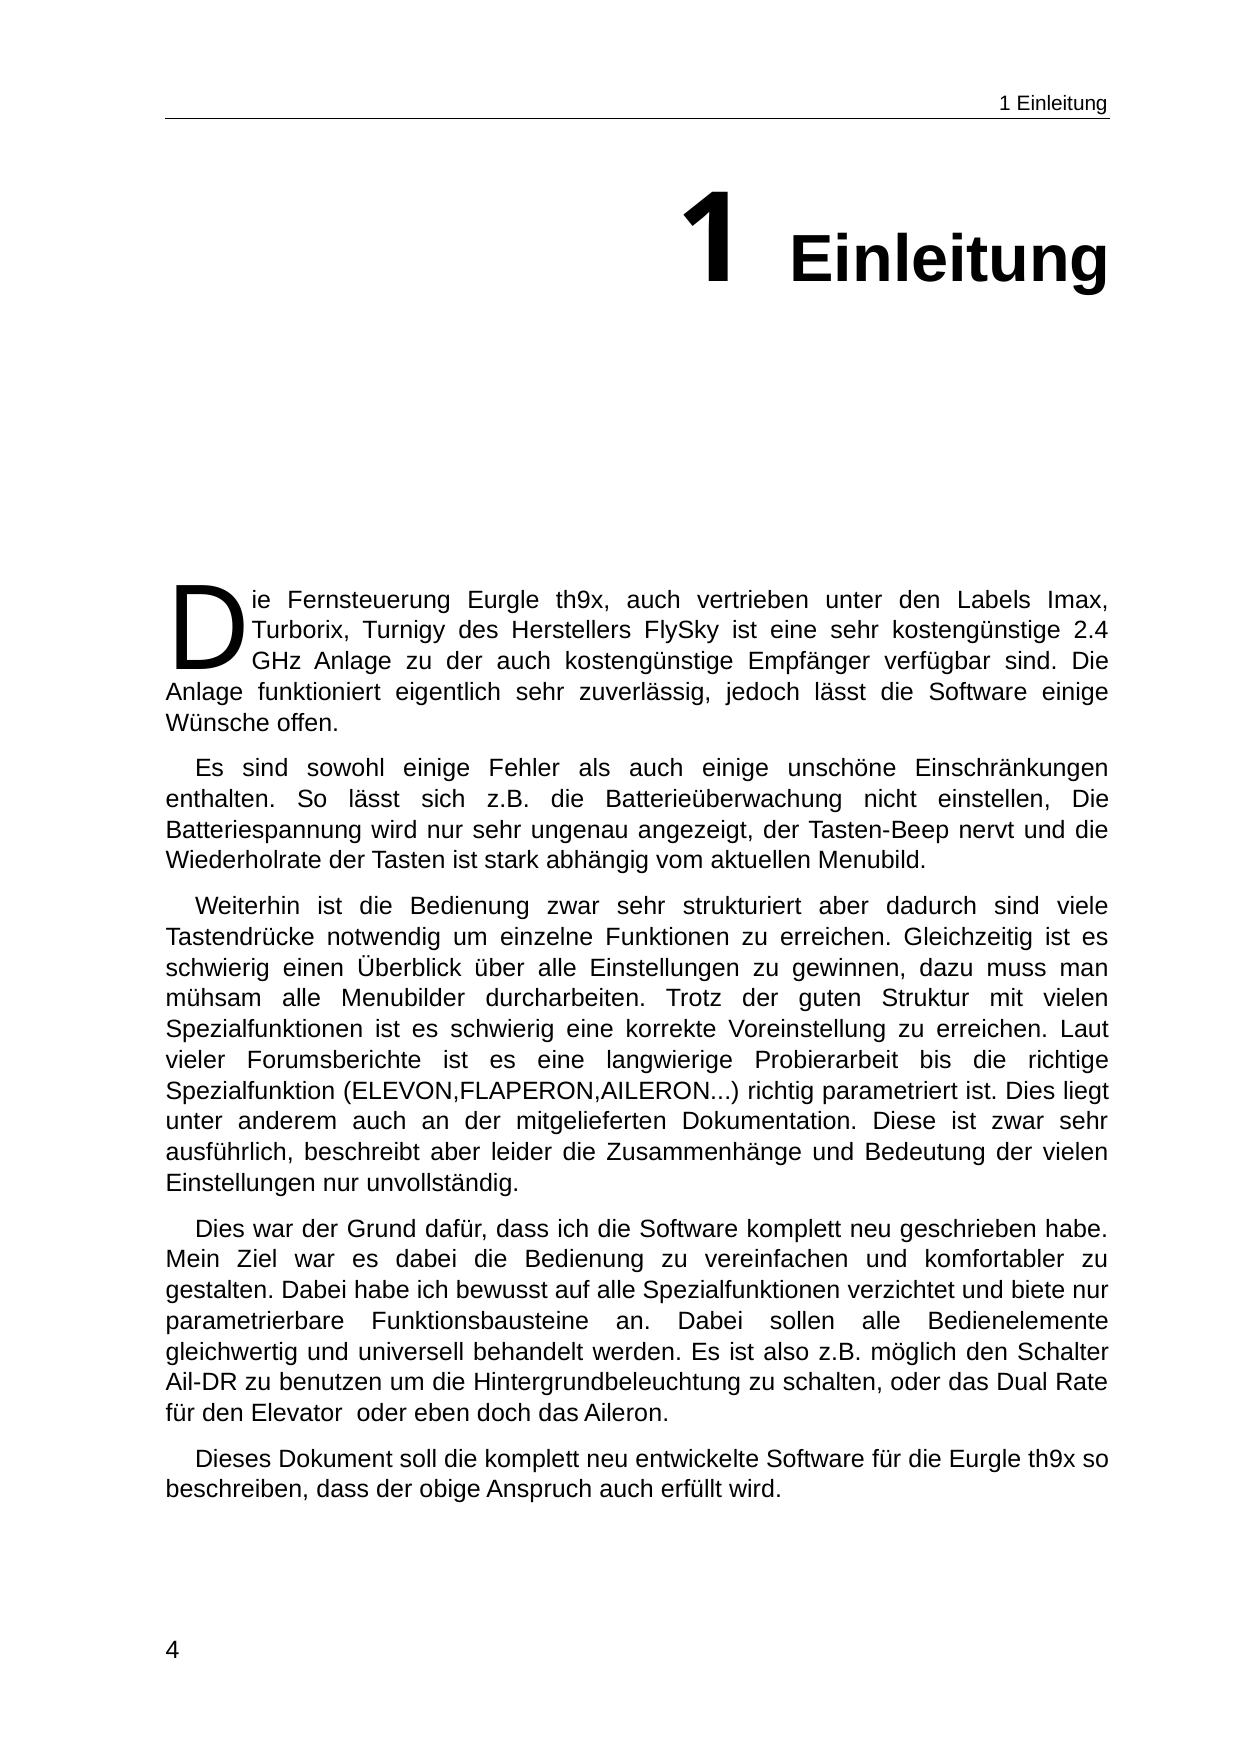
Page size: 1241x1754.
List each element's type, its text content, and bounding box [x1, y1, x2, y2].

text Dieses Dokument soll die komplett neu entwickelte Software für die Eurgle th9x so beschreiben, dass der obige Anspruch auch erfüllt wird. [165, 1444, 1110, 1503]
text Dies war der Grund dafür, dass ich die Software komplett neu geschrieben habe. Mein Ziel war es dabei die Bedienung zu vereinfachen und komfortabler zu gestalten. Dabei habe ich bewusst auf alle Spezialfunktionen verzichtet und biete nur parametrierbare Funktionsbausteine an. Dabei sollen alle Bedienelemente gleichwertig und universell behandelt werden. Es ist also z.B. möglich den Schalter Ail-DR zu benutzen um die Hintergrundbeleuchtung zu schalten, oder das Dual Rate für den Elevator oder eben doch das Aileron. [165, 1214, 1110, 1427]
text Es sind sowohl einige Fehler als auch einige unschöne Einschränkungen enthalten. So lässt sich z.B. die Batterieüberwachung nicht einstellen, Die Batteriespannung wird nur sehr ungenau angezeigt, der Tasten-Beep nervt und die Wiederholrate der Tasten ist stark abhängig vom aktuellen Menubild. [165, 754, 1110, 874]
subtitle Einleitung [224, 147, 1110, 317]
text Die Fernsteuerung Eurgle th9x, auch vertrieben unter den Labels Imax, Turborix, Turnigy des Herstellers FlySky ist eine sehr kostengünstige 2.4 GHz Anlage zu der auch kostengünstige Empfänger verfügbar sind. Die Anlage funktioniert eigentlich sehr zuverlässig, jedoch lässt die Software einige Wünsche offen. [165, 586, 1110, 737]
text Weiterhin ist die Bedienung zwar sehr strukturiert aber dadurch sind viele Tastendrücke notwendig um einzelne Funktionen zu erreichen. Gleichzeitig ist es schwierig einen Überblick über alle Einstellungen zu gewinnen, dazu muss man mühsam alle Menubilder durcharbeiten. Trotz der guten Struktur mit vielen Spezialfunktionen ist es schwierig eine korrekte Voreinstellung zu erreichen. Laut vieler Forumsberichte ist es eine langwierige Probierarbeit bis die richtige Spezialfunktion (ELEVON,FLAPERON,AILERON...) richtig parametriert ist. Dies liegt unter anderem auch an der mitgelieferten Dokumentation. Diese ist zwar sehr ausführlich, beschreibt aber leider die Zusammenhänge und Bedeutung der vielen Einstellungen nur unvollständig. [165, 892, 1110, 1197]
